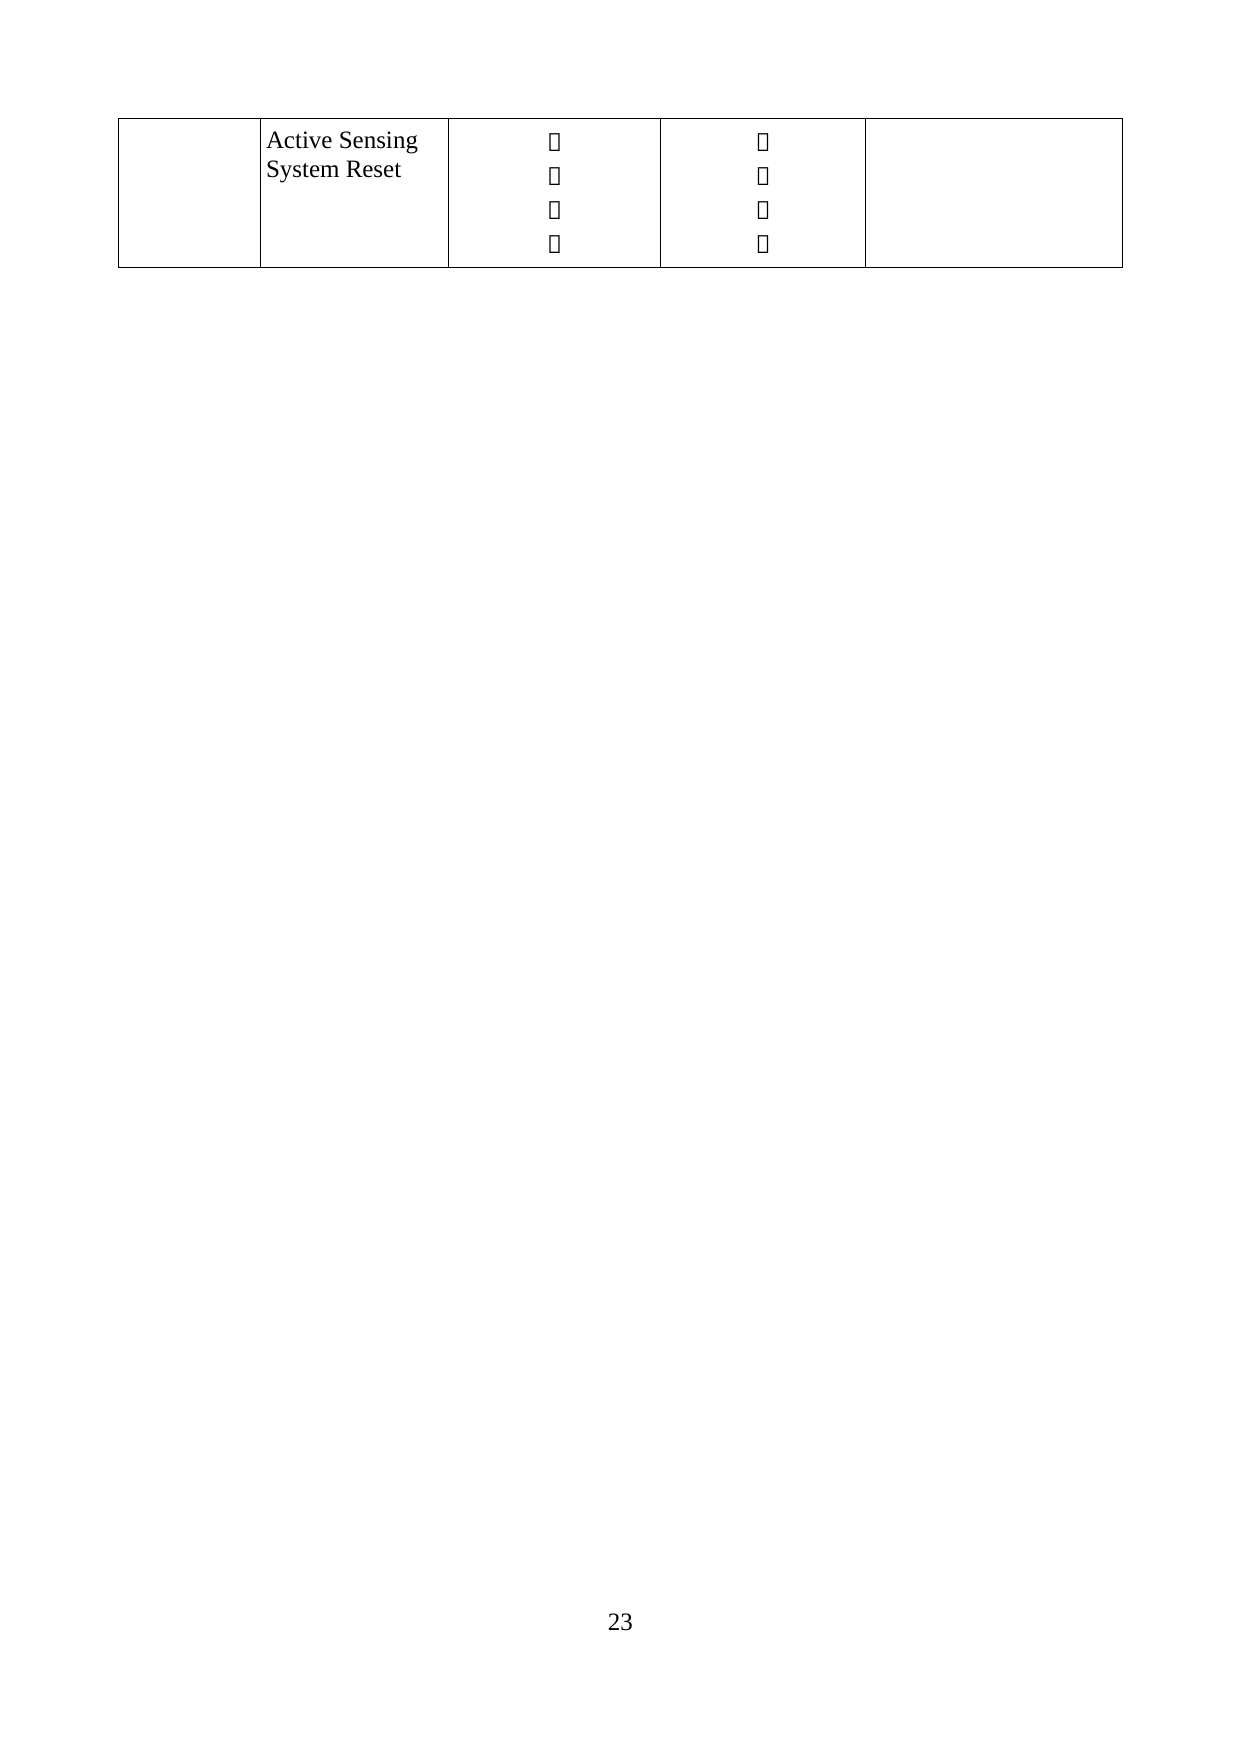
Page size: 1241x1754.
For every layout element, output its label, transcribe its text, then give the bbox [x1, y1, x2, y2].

table_cell [119, 119, 260, 267]
table_cell     [449, 119, 660, 267]
table_cell Active Sensing System Reset [261, 119, 448, 267]
table_cell [866, 119, 1122, 267]
table_cell     [661, 119, 865, 267]
